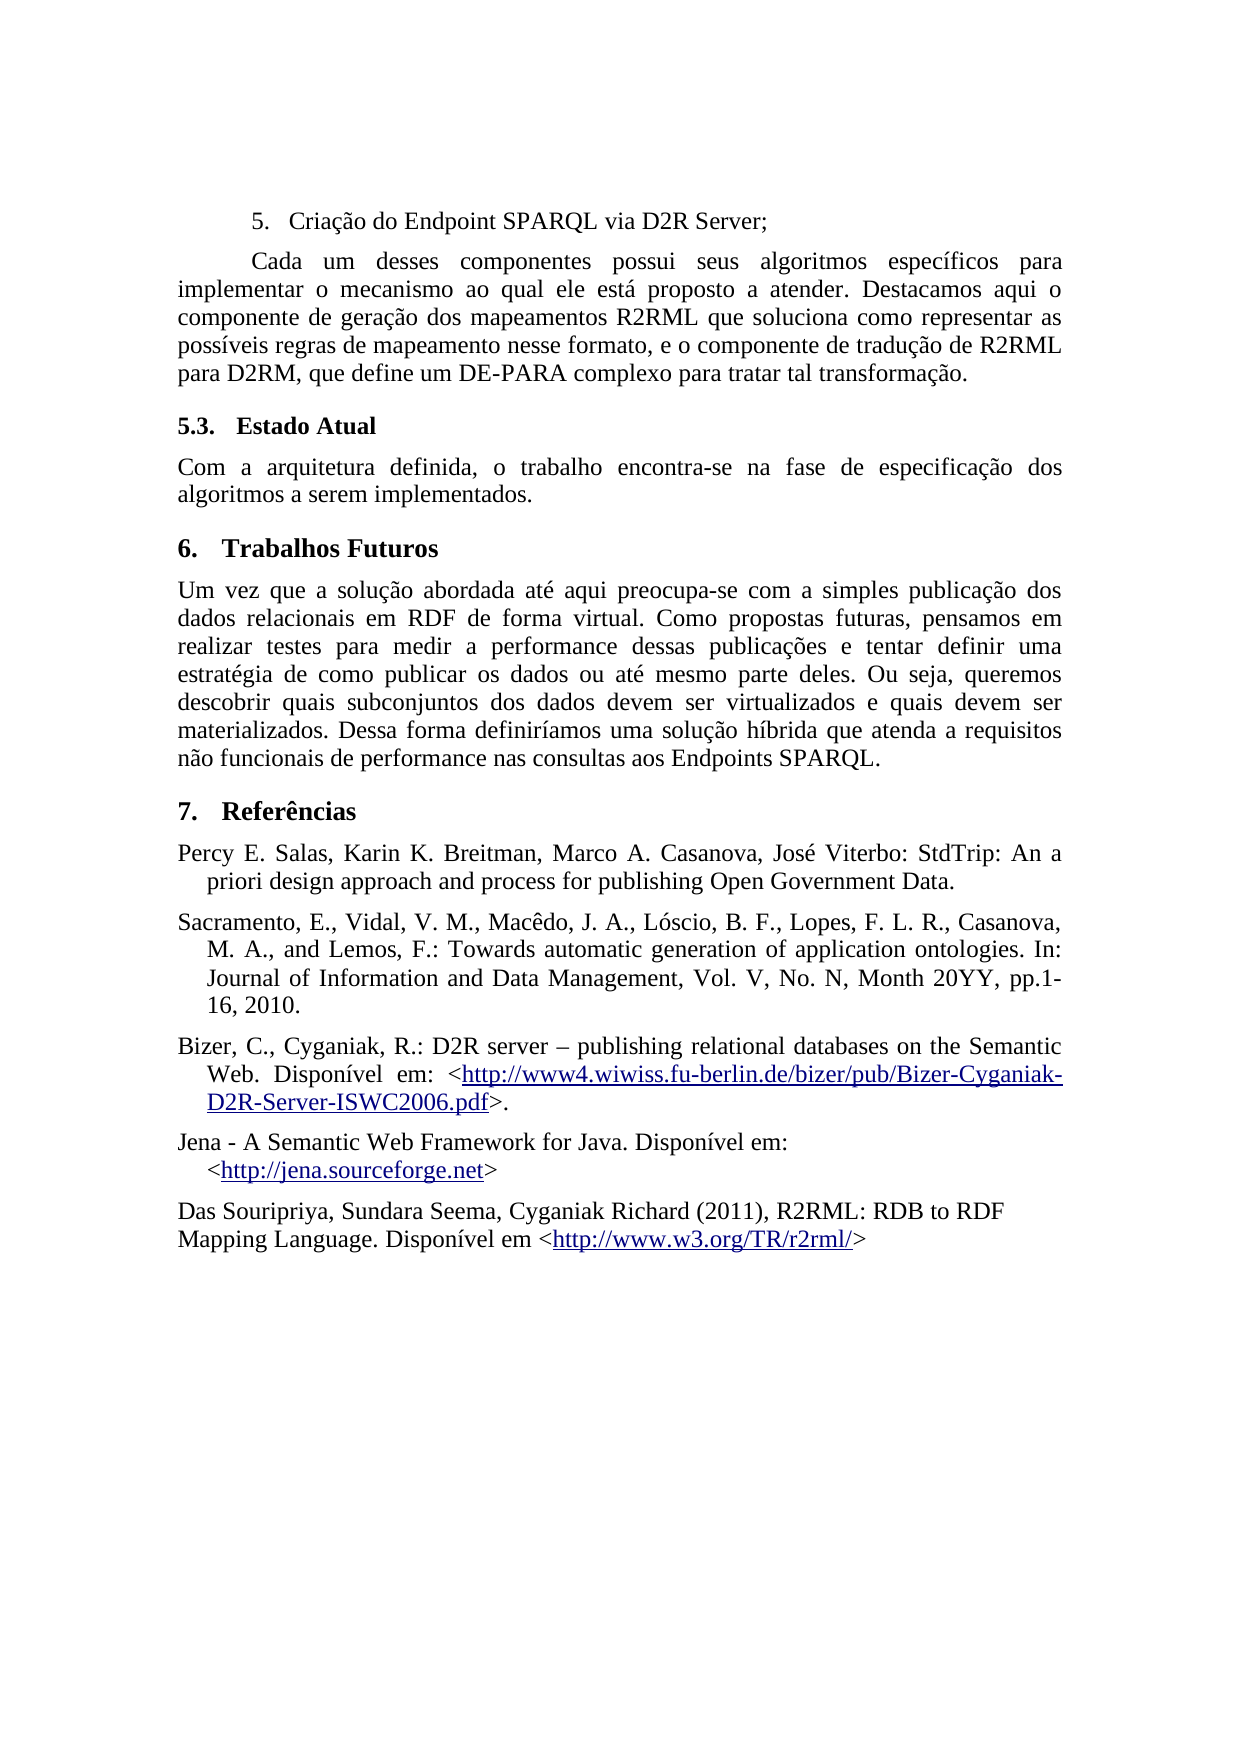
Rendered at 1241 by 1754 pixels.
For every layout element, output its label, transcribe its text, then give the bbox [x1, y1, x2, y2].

title Referências [177, 797, 1063, 827]
text Com a arquitetura definida, o trabalho encontra-se na fase de especificação dos algoritmos a serem implementados. [177, 452, 1063, 508]
list Criação do Endpoint SPARQL via D2R Server; [251, 207, 1063, 235]
text Cada um desses componentes possui seus algoritmos específicos para implementar o mecanismo ao qual ele está proposto a atender. Destacamos aqui o componente de geração dos mapeamentos R2RML que soluciona como representar as possíveis regras de mapeamento nesse formato, e o componente de tradução de R2RML para D2RM, que define um DE-PARA complexo para tratar tal transformação. [177, 247, 1063, 387]
title Trabalhos Futuros [177, 533, 1063, 563]
text Percy E. Salas, Karin K. Breitman, Marco A. Casanova, José Viterbo: StdTrip: An a priori design approach and process for publishing Open Government Data. [177, 839, 1063, 895]
title Estado Atual [177, 412, 1063, 440]
text Das Souripriya, Sundara Seema, Cyganiak Richard (2011), R2RML: RDB to RDF Mapping Language. Disponível em <http://www.w3.org/TR/r2rml/> [177, 1197, 1063, 1253]
text Bizer, C., Cyganiak, R.: D2R server – publishing relational databases on the Semantic Web. Disponível em: <http://www4.wiwiss.fu-berlin.de/bizer/pub/Bizer-Cyganiak-D2R-Server-ISWC2006.pdf>. [177, 1032, 1063, 1116]
text Sacramento, E., Vidal, V. M., Macêdo, J. A., Lóscio, B. F., Lopes, F. L. R., Casanova, M. A., and Lemos, F.: Towards automatic generation of application ontologies. In: Journal of Information and Data Management, Vol. V, No. N, Month 20YY, pp.1-16, 2010. [177, 907, 1063, 1019]
text Um vez que a solução abordada até aqui preocupa-se com a simples publicação dos dados relacionais em RDF de forma virtual. Como propostas futuras, pensamos em realizar testes para medir a performance dessas publicações e tentar definir uma estratégia de como publicar os dados ou até mesmo parte deles. Ou seja, queremos descobrir quais subconjuntos dos dados devem ser virtualizados e quais devem ser materializados. Dessa forma definiríamos uma solução híbrida que atenda a requisitos não funcionais de performance nas consultas aos Endpoints SPARQL. [177, 576, 1063, 772]
text Jena - A Semantic Web Framework for Java. Disponível em: <http://jena.sourceforge.net> [177, 1128, 1063, 1184]
